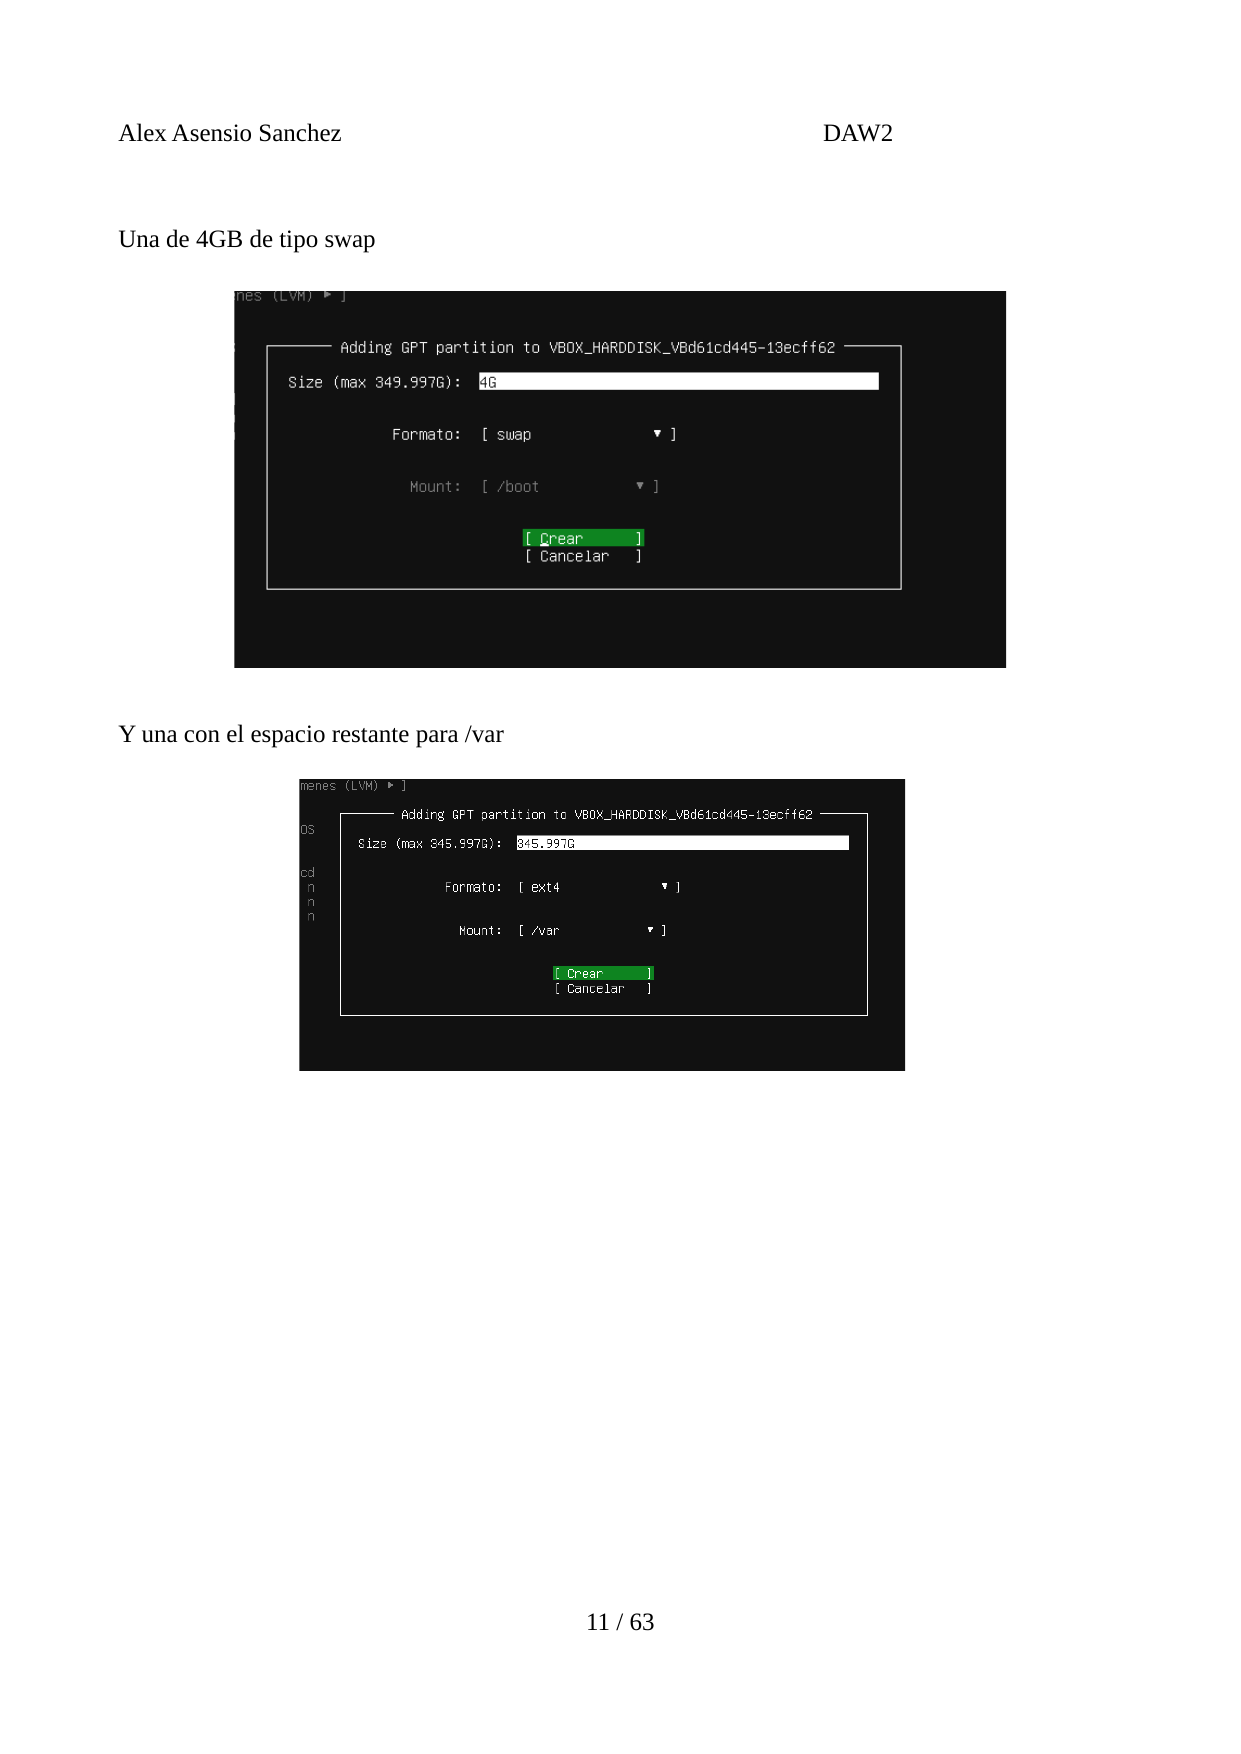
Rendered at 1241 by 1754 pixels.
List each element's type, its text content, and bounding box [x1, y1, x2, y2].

picture [299, 779, 906, 1071]
text Una de 4GB de tipo swap [118, 224, 1122, 253]
picture [234, 291, 1007, 668]
text Y una con el espacio restante para /var [118, 719, 1122, 748]
